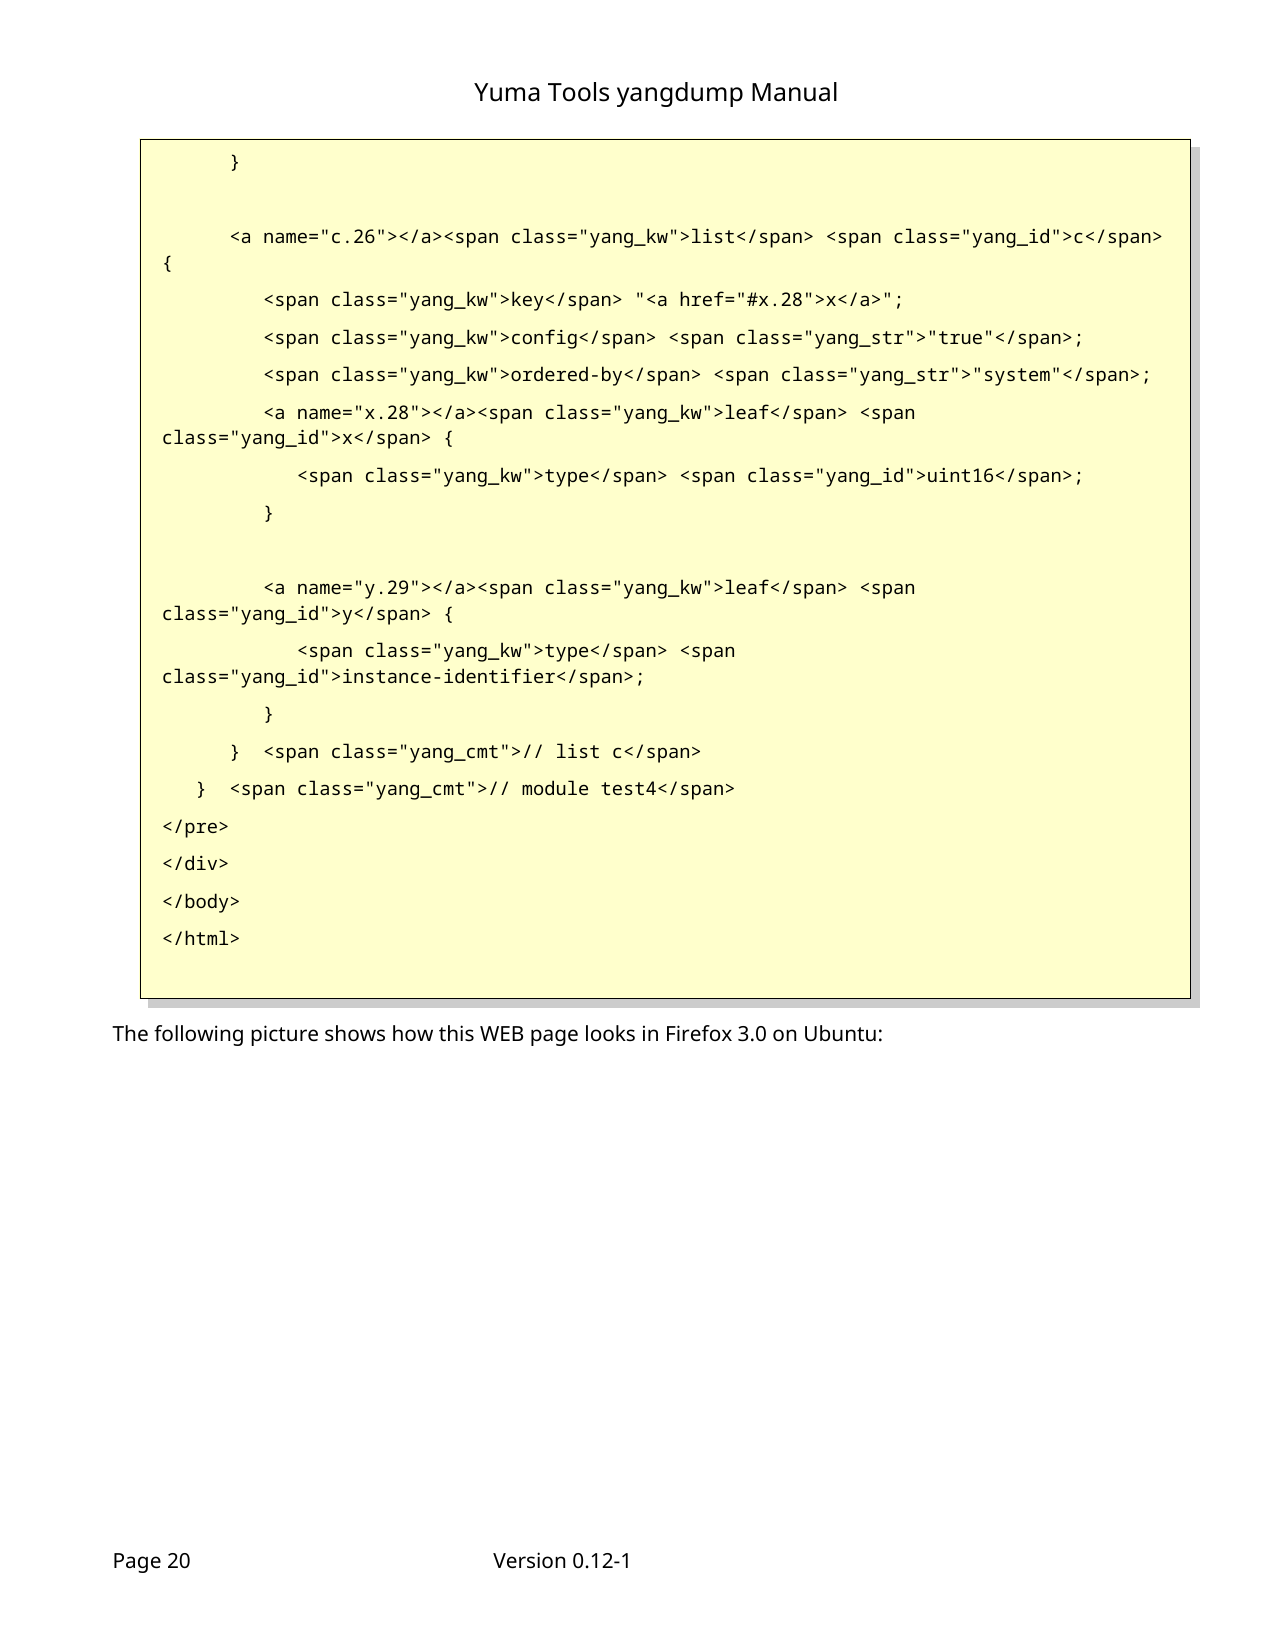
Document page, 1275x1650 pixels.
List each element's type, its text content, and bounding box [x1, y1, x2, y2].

text <span class="yang_kw">ordered-by</span> <span class="yang_str">"system"</span>; [141, 352, 1190, 387]
text } <span class="yang_cmt">// module test4</span> [141, 766, 1190, 801]
text } [141, 691, 1190, 726]
text <a name="x.28"></a><span class="yang_kw">leaf</span> <span class="yang_id">x</span> { [141, 389, 1190, 450]
text </pre> [141, 803, 1190, 839]
text <span class="yang_kw">key</span> "<a href="#x.28">x</a>"; [141, 277, 1190, 312]
text <span class="yang_kw">type</span> <span class="yang_id">uint16</span>; [141, 452, 1190, 488]
text } [141, 489, 1190, 525]
text <span class="yang_kw">config</span> <span class="yang_str">"true"</span>; [141, 314, 1190, 349]
text </html> [141, 916, 1190, 951]
text The following picture shows how this WEB page looks in Firefox 3.0 on Ubuntu: [112, 1019, 1200, 1048]
text <a name="c.26"></a><span class="yang_kw">list</span> <span class="yang_id">c</span> { [141, 213, 1190, 274]
text } [141, 140, 1190, 174]
text <a name="y.29"></a><span class="yang_kw">leaf</span> <span class="yang_id">y</span> { [141, 564, 1190, 626]
text </body> [141, 878, 1190, 914]
text } <span class="yang_cmt">// list c</span> [141, 728, 1190, 764]
text <span class="yang_kw">type</span> <span class="yang_id">instance-identifier</span>; [141, 628, 1190, 689]
text </div> [141, 841, 1190, 876]
